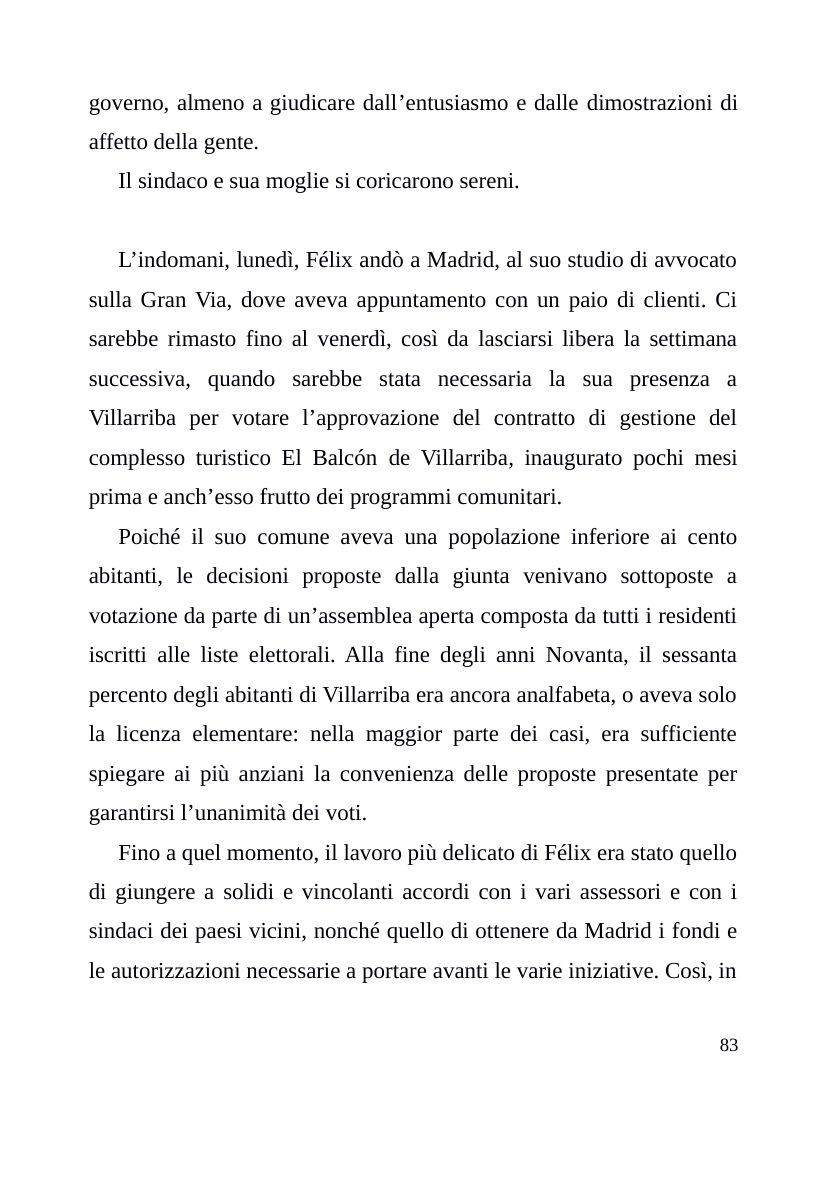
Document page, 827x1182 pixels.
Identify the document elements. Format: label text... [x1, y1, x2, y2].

text governo, almeno a giudicare dall’entusiasmo e dalle dimostrazioni di affetto della gente. [88, 88, 738, 154]
text L’indomani, lunedì, Félix andò a Madrid, al suo studio di avvocato sulla Gran Via, dove aveva appuntamento con un paio di clienti. Ci sarebbe rimasto fino al venerdì, così da lasciarsi libera la settimana successiva, quando sarebbe stata necessaria la sua presenza a Villarriba per votare l’approvazione del contratto di gestione del complesso turistico El Balcón de Villarriba, inaugurato pochi mesi prima e anch’esso frutto dei programmi comunitari. [88, 246, 738, 510]
text Fino a quel momento, il lavoro più delicato di Félix era stato quello di giungere a solidi e vincolanti accordi con i vari assessori e con i sindaci dei paesi vicini, nonché quello di ottenere da Madrid i fondi e le autorizzazioni necessarie a portare avanti le varie iniziative. Così, in [88, 839, 738, 983]
text Poiché il suo comune aveva una popolazione inferiore ai cento abitanti, le decisioni proposte dalla giunta venivano sottoposte a votazione da parte di un’assemblea aperta composta da tutti i residenti iscritti alle liste elettorali. Alla fine degli anni Novanta, il sessanta percento degli abitanti di Villarriba era ancora analfabeta, o aveva solo la licenza elementare: nella maggior parte dei casi, era sufficiente spiegare ai più anziani la convenienza delle proposte presentate per garantirsi l’unanimità dei voti. [88, 523, 738, 826]
text Il sindaco e sua moglie si coricarono sereni. [88, 167, 738, 194]
